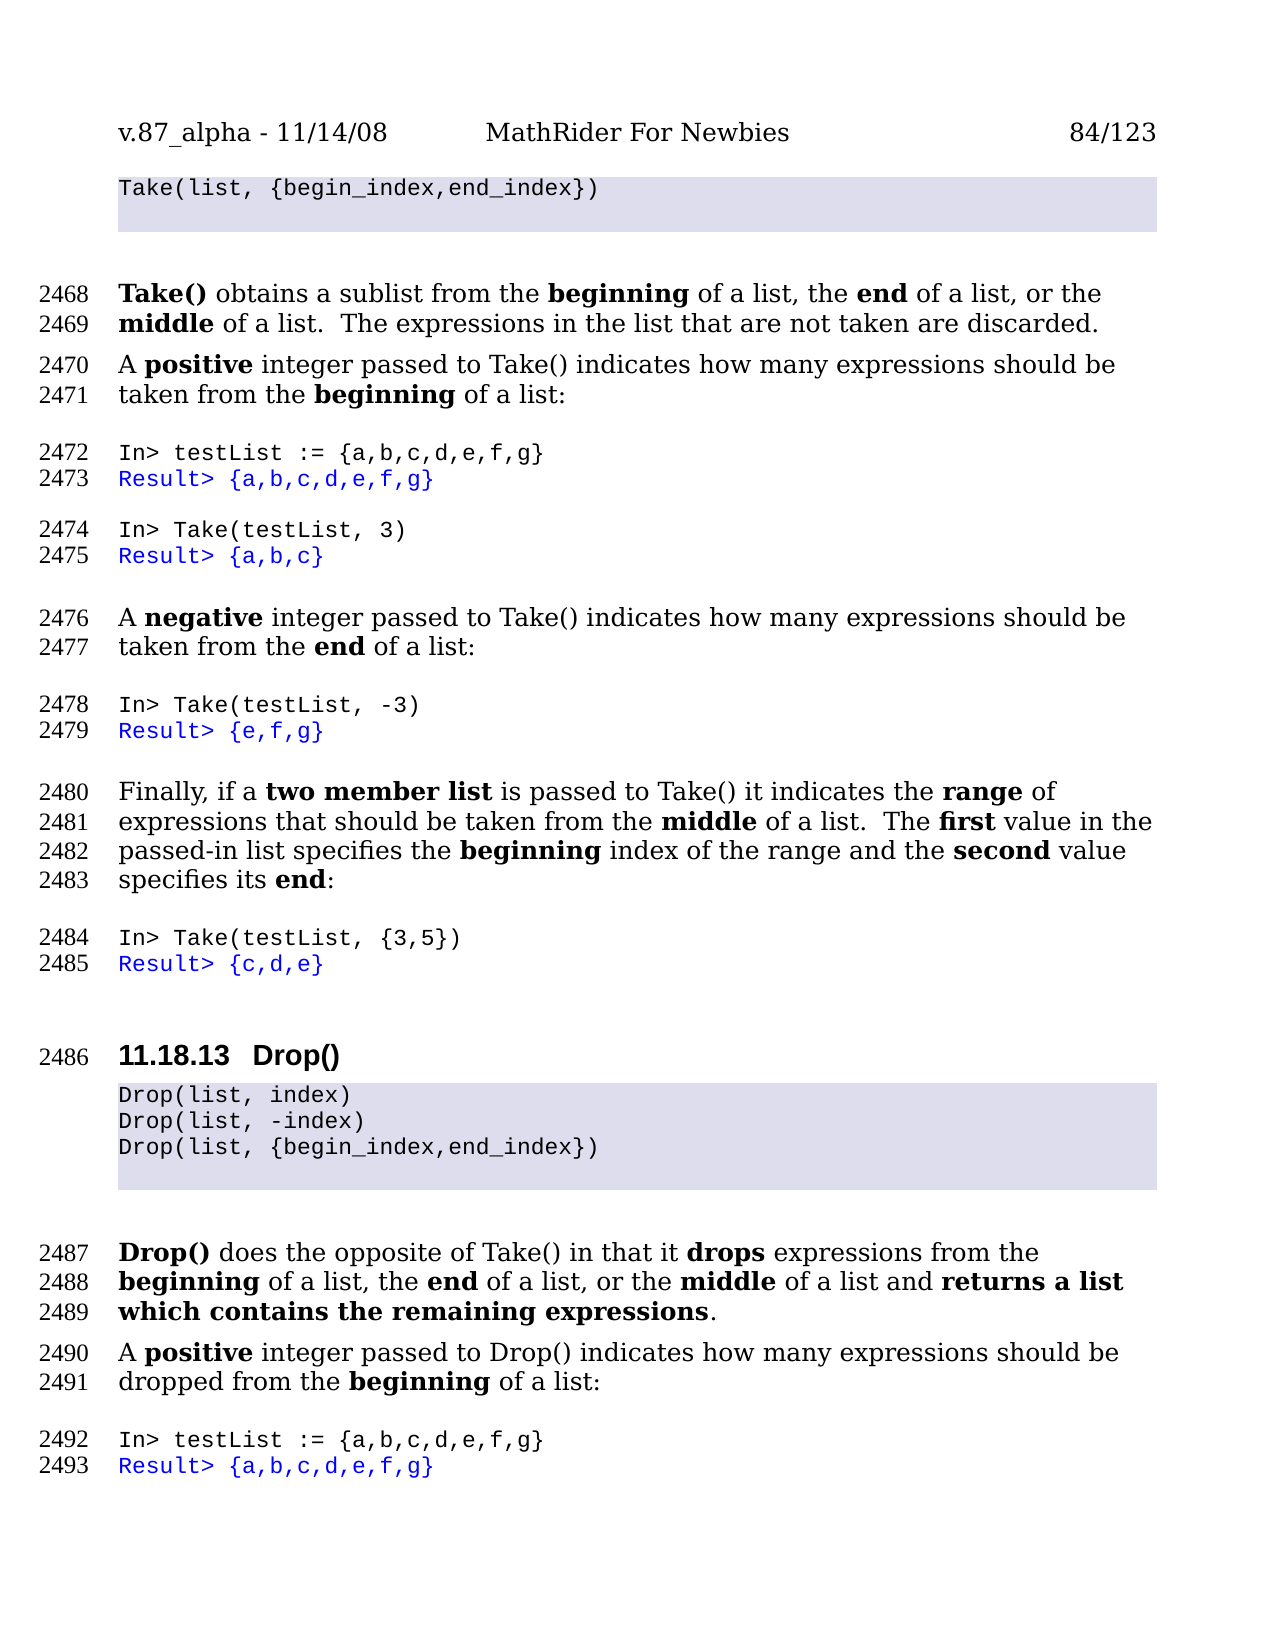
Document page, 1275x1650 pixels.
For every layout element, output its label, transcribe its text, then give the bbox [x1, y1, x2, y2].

table_header Take(list, {begin_index,end_index}) [118, 177, 1157, 232]
text Result> {e,f,g} [118, 719, 1157, 745]
text Result> {c,d,e} [118, 953, 1157, 979]
text Result> {a,b,c} [118, 545, 1157, 571]
text A negative integer passed to Take() indicates how many expressions should be taken from the end of a list: [118, 603, 1157, 661]
table_header Drop(list, index) Drop(list, -index) Drop(list, {begin_index,end_index}) [118, 1083, 1157, 1190]
text A positive integer passed to Drop() indicates how many expressions should be dropped from the beginning of a list: [118, 1338, 1157, 1397]
text In> testList := {a,b,c,d,e,f,g} [118, 1429, 1157, 1454]
text Take() obtains a sublist from the beginning of a list, the end of a list, or the middle of a list. The expressions in the list that are not taken are discarded. [118, 279, 1157, 338]
text Result> {a,b,c,d,e,f,g} [118, 467, 1157, 493]
text In> Take(testList, -3) [118, 693, 1157, 719]
text Finally, if a two member list is passed to Take() it indicates the range of expressions that should be taken from the middle of a list. The first value in the passed-in list specifies the beginning index of the range and the second value specifies its end: [118, 777, 1157, 895]
text In> Take(testList, 3) [118, 519, 1157, 545]
text In> testList := {a,b,c,d,e,f,g} [118, 441, 1157, 467]
subtitle Drop() [118, 1038, 1157, 1071]
text A positive integer passed to Take() indicates how many expressions should be taken from the beginning of a list: [118, 350, 1157, 409]
text In> Take(testList, {3,5}) [118, 927, 1157, 953]
text Drop() does the opposite of Take() in that it drops expressions from the beginning of a list, the end of a list, or the middle of a list and returns a list which contains the remaining expressions. [118, 1238, 1157, 1326]
text Result> {a,b,c,d,e,f,g} [118, 1454, 1157, 1481]
